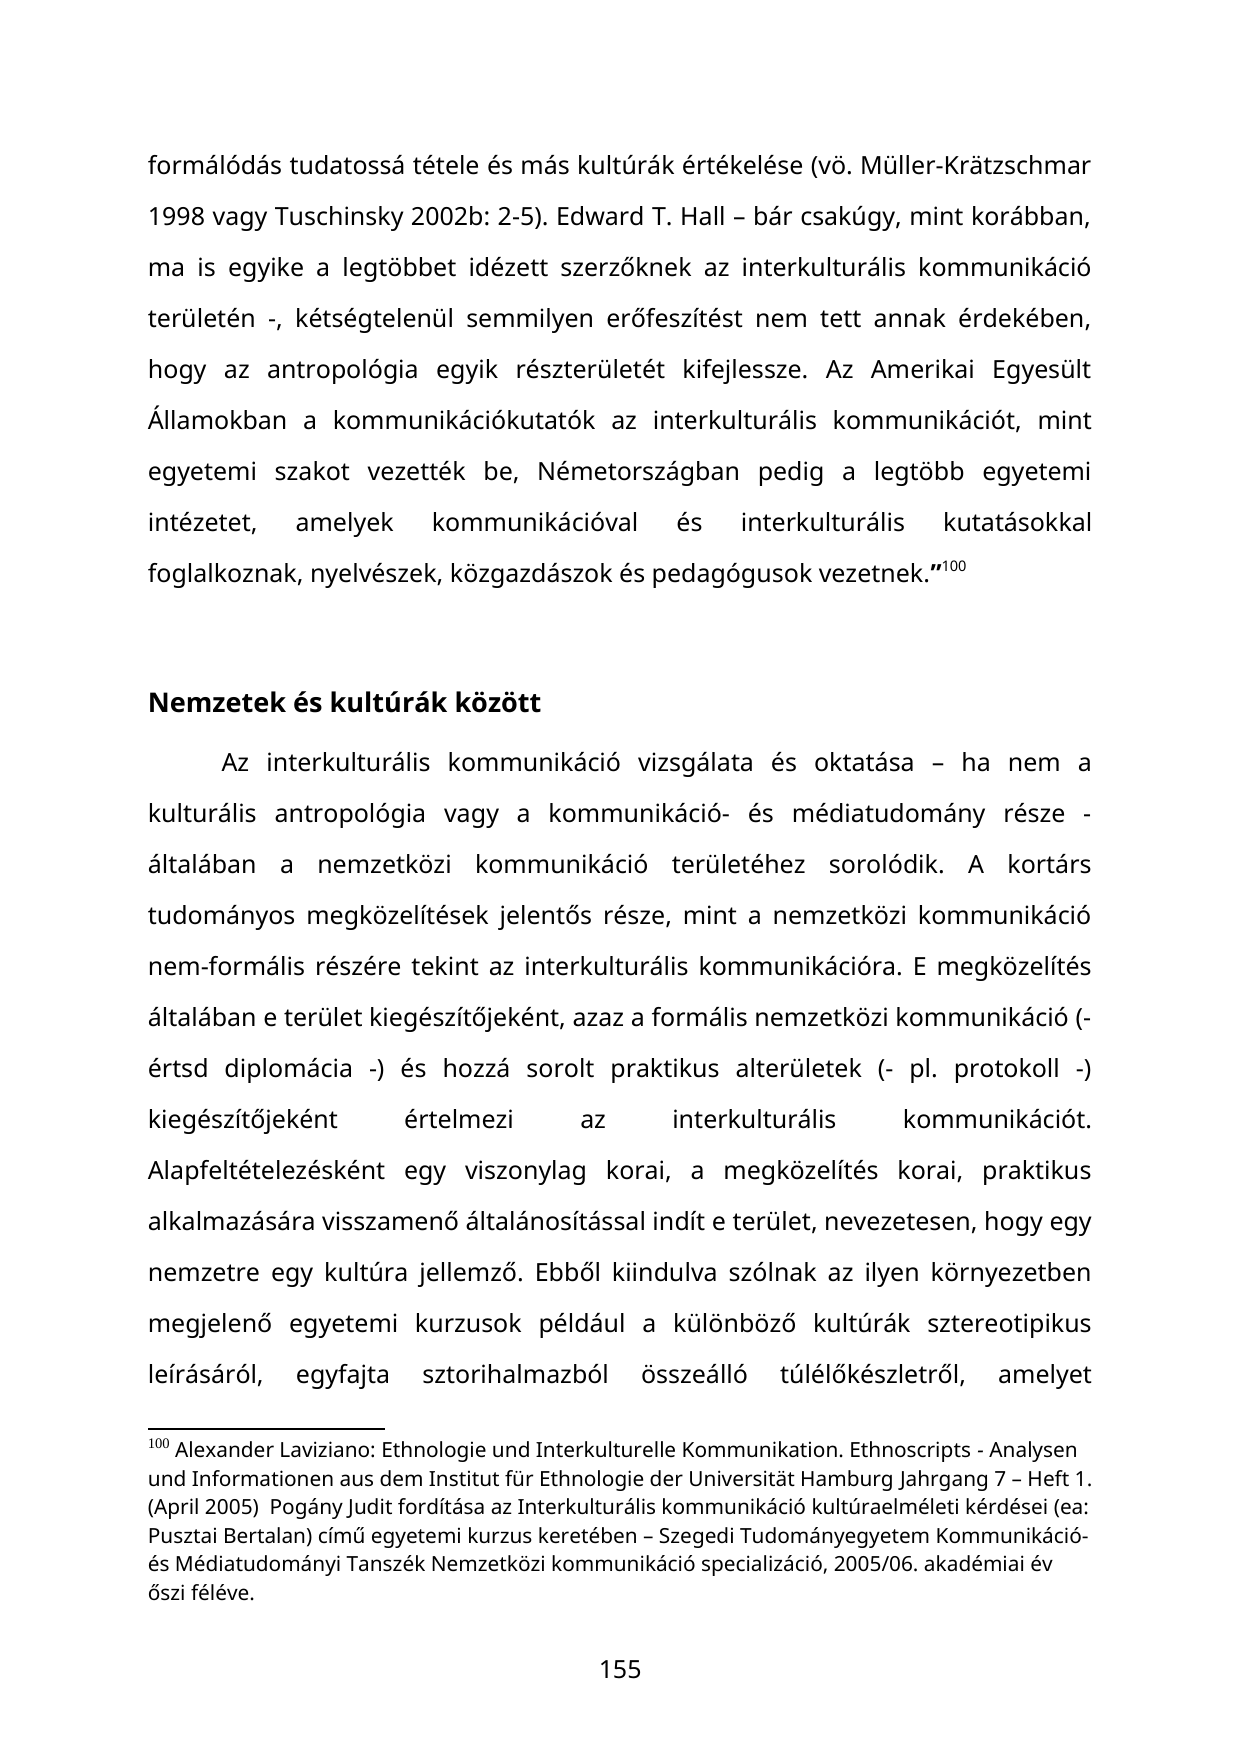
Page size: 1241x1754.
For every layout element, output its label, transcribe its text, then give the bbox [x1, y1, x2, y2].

text Alexander Laviziano: Ethnologie und Interkulturelle Kommunikation. Ethnoscripts - Analysen und Informationen aus dem Institut für Ethnologie der Universität Hamburg Jahrgang 7 – Heft 1. (April 2005) Pogány Judit fordítása az Interkulturális kommunikáció kultúraelméleti kérdései (ea: Pusztai Bertalan) című egyetemi kurzus keretében – Szegedi Tudományegyetem Kommunikáció- és Médiatudományi Tanszék Nemzetközi kommunikáció specializáció, 2005/06. akadémiai év őszi féléve. [148, 1434, 1092, 1606]
text Az interkulturális kommunikáció vizsgálata és oktatása – ha nem a kulturális antropológia vagy a kommunikáció- és médiatudomány része - általában a nemzetközi kommunikáció területéhez sorolódik. A kortárs tudományos megközelítések jelentős része, mint a nemzetközi kommunikáció nem-formális részére tekint az interkulturális kommunikációra. E megközelítés általában e terület kiegészítőjeként, azaz a formális nemzetközi kommunikáció (- értsd diplomácia -) és hozzá sorolt praktikus alterületek (- pl. protokoll -) kiegészítőjeként értelmezi az interkulturális kommunikációt. Alapfeltételezésként egy viszonylag korai, a megközelítés korai, praktikus alkalmazására visszamenő általánosítással indít e terület, nevezetesen, hogy egy nemzetre egy kultúra jellemző. Ebből kiindulva szólnak az ilyen környezetben megjelenő egyetemi kurzusok például a különböző kultúrák sztereotipikus leírásáról, egyfajta sztorihalmazból összeálló túlélőkészletről, amelyet [148, 744, 1092, 1391]
text formálódás tudatossá tétele és más kultúrák értékelése (vö. Müller-Krätzschmar 1998 vagy Tuschinsky 2002b: 2-5). Edward T. Hall – bár csakúgy, mint korábban, ma is egyike a legtöbbet idézett szerzőknek az interkulturális kommunikáció területén -, kétségtelenül semmilyen erőfeszítést nem tett annak érdekében, hogy az antropológia egyik részterületét kifejlessze. Az Amerikai Egyesült Államokban a kommunikációkutatók az interkulturális kommunikációt, mint egyetemi szakot vezették be, Németországban pedig a legtöbb egyetemi intézetet, amelyek kommunikációval és interkulturális kutatásokkal foglalkoznak, nyelvészek, közgazdászok és pedagógusok vezetnek.” [148, 148, 1092, 590]
subtitle Nemzetek és kultúrák között [148, 683, 1092, 720]
